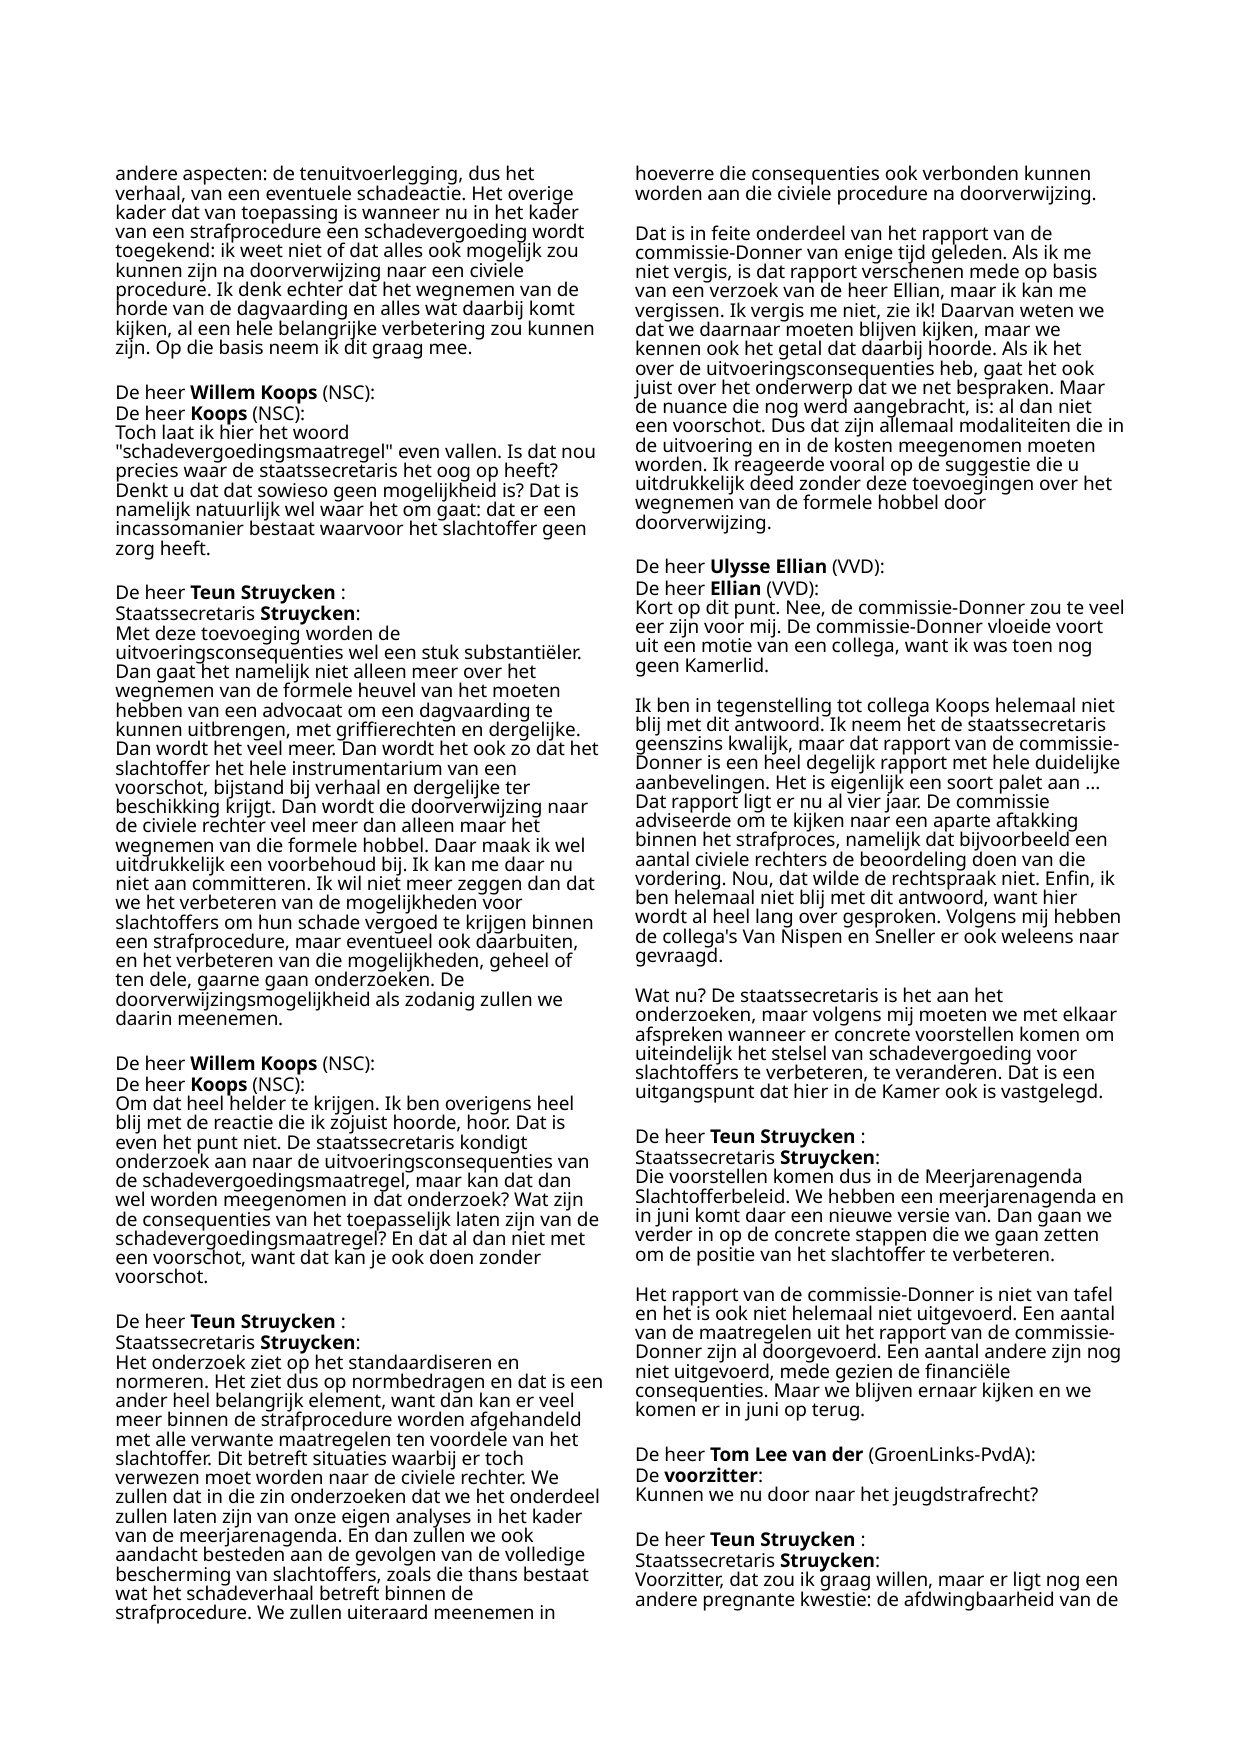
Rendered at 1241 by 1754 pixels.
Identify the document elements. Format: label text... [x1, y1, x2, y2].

text De heer Willem Koops (NSC): [115, 1050, 605, 1076]
text Wat nu? De staatssecretaris is het aan het onderzoeken, maar volgens mij moeten we met elkaar afspreken wanneer er concrete voorstellen komen om uiteindelijk het stelsel van schadevergoeding voor slachtoffers te verbeteren, te veranderen. Dat is een uitgangspunt dat hier in de Kamer ook is vastgelegd. [635, 987, 1125, 1103]
text Staatssecretaris Struycken: [635, 1149, 1125, 1168]
text Ik ben in tegenstelling tot collega Koops helemaal niet blij met dit antwoord. Ik neem het de staatssecretaris geenszins kwalijk, maar dat rapport van de commissie-Donner is een heel degelijk rapport met hele duidelijke aanbevelingen. Het is eigenlijk een soort palet aan ... Dat rapport ligt er nu al vier jaar. De commissie adviseerde om te kijken naar een aparte aftakking binnen het strafproces, namelijk dat bijvoorbeeld een aantal civiele rechters de beoordeling doen van die vordering. Nou, dat wilde de rechtspraak niet. Enfin, ik ben helemaal niet blij met dit antwoord, want hier wordt al heel lang over gesproken. Volgens mij hebben de collega's Van Nispen en Sneller er ook weleens naar gevraagd. [635, 697, 1125, 966]
text De voorzitter: [635, 1467, 1125, 1486]
text De heer Teun Struycken : [115, 1309, 605, 1334]
text hoeverre die consequenties ook verbonden kunnen worden aan die civiele procedure na doorverwijzing. [635, 165, 1125, 204]
text Het onderzoek ziet op het standaardiseren en normeren. Het ziet dus op normbedragen en dat is een ander heel belangrijk element, want dan kan er veel meer binnen de strafprocedure worden afgehandeld met alle verwante maatregelen ten voordele van het slachtoffer. Dit betreft situaties waarbij er toch verwezen moet worden naar de civiele rechter. We zullen dat in die zin onderzoeken dat we het onderdeel zullen laten zijn van onze eigen analyses in het kader van de meerjarenagenda. En dan zullen we ook aandacht besteden aan de gevolgen van de volledige bescherming van slachtoffers, zoals die thans bestaat wat het schadeverhaal betreft binnen de strafprocedure. We zullen uiteraard meenemen in [115, 1354, 605, 1623]
text De heer Koops (NSC): [115, 1076, 605, 1095]
text Staatssecretaris Struycken: [635, 1552, 1125, 1571]
text De heer Teun Struycken : [115, 579, 605, 605]
text Kort op dit punt. Nee, de commissie-Donner zou te veel eer zijn voor mij. De commissie-Donner vloeide voort uit een motie van een collega, want ik was toen nog geen Kamerlid. [635, 599, 1125, 676]
text Dat is in feite onderdeel van het rapport van de commissie-Donner van enige tijd geleden. Als ik me niet vergis, is dat rapport verschenen mede op basis van een verzoek van de heer Ellian, maar ik kan me vergissen. Ik vergis me niet, zie ik! Daarvan weten we dat we daarnaar moeten blijven kijken, maar we kennen ook het getal dat daarbij hoorde. Als ik het over de uitvoeringsconsequenties heb, gaat het ook juist over het onderwerp dat we net bespraken. Maar de nuance die nog werd aangebracht, is: al dan niet een voorschot. Dus dat zijn allemaal modaliteiten die in de uitvoering en in de kosten meegenomen moeten worden. Ik reageerde vooral op de suggestie die u uitdrukkelijk deed zonder deze toevoegingen over het wegnemen van de formele hobbel door doorverwijzing. [635, 224, 1125, 533]
text De heer Ellian (VVD): [635, 579, 1125, 599]
text De heer Koops (NSC): [115, 404, 605, 424]
text De heer Teun Struycken : [635, 1526, 1125, 1552]
text andere aspecten: de tenuitvoerlegging, dus het verhaal, van een eventuele schadeactie. Het overige kader dat van toepassing is wanneer nu in het kader van een strafprocedure een schadevergoeding wordt toegekend: ik weet niet of dat alles ook mogelijk zou kunnen zijn na doorverwijzing naar een civiele procedure. Ik denk echter dat het wegnemen van de horde van de dagvaarding en alles wat daarbij komt kijken, al een hele belangrijke verbetering zou kunnen zijn. Op die basis neem ik dit graag mee. [115, 165, 605, 358]
text De heer Tom Lee van der (GroenLinks-PvdA): [635, 1441, 1125, 1467]
text De heer Willem Koops (NSC): [115, 379, 605, 404]
text Met deze toevoeging worden de uitvoeringsconsequenties wel een stuk substantiëler. Dan gaat het namelijk niet alleen meer over het wegnemen van de formele heuvel van het moeten hebben van een advocaat om een dagvaarding te kunnen uitbrengen, met griffierechten en dergelijke. Dan wordt het veel meer. Dan wordt het ook zo dat het slachtoffer het hele instrumentarium van een voorschot, bijstand bij verhaal en dergelijke ter beschikking krijgt. Dan wordt die doorverwijzing naar de civiele rechter veel meer dan alleen maar het wegnemen van die formele hobbel. Daar maak ik wel uitdrukkelijk een voorbehoud bij. Ik kan me daar nu niet aan committeren. Ik wil niet meer zeggen dan dat we het verbeteren van de mogelijkheden voor slachtoffers om hun schade vergoed te krijgen binnen een strafprocedure, maar eventueel ook daarbuiten, en het verbeteren van die mogelijkheden, geheel of ten dele, gaarne gaan onderzoeken. De doorverwijzingsmogelijkheid als zodanig zullen we daarin meenemen. [115, 624, 605, 1029]
text De heer Ulysse Ellian (VVD): [635, 554, 1125, 579]
text Voorzitter, dat zou ik graag willen, maar er ligt nog een andere pregnante kwestie: de afdwingbaarheid van de [635, 1571, 1125, 1610]
text De heer Teun Struycken : [635, 1123, 1125, 1149]
text Toch laat ik hier het woord "schadevergoedingsmaatregel" even vallen. Is dat nou precies waar de staatssecretaris het oog op heeft? Denkt u dat dat sowieso geen mogelijkheid is? Dat is namelijk natuurlijk wel waar het om gaat: dat er een incassomanier bestaat waarvoor het slachtoffer geen zorg heeft. [115, 424, 605, 559]
text Kunnen we nu door naar het jeugdstrafrecht? [635, 1486, 1125, 1506]
text Staatssecretaris Struycken: [115, 605, 605, 624]
text Staatssecretaris Struycken: [115, 1334, 605, 1354]
text Om dat heel helder te krijgen. Ik ben overigens heel blij met de reactie die ik zojuist hoorde, hoor. Dat is even het punt niet. De staatssecretaris kondigt onderzoek aan naar de uitvoeringsconsequenties van de schadevergoedingsmaatregel, maar kan dat dan wel worden meegenomen in dat onderzoek? Wat zijn de consequenties van het toepasselijk laten zijn van de schadevergoedingsmaatregel? En dat al dan niet met een voorschot, want dat kan je ook doen zonder voorschot. [115, 1095, 605, 1288]
text Die voorstellen komen dus in de Meerjarenagenda Slachtofferbeleid. We hebben een meerjarenagenda en in juni komt daar een nieuwe versie van. Dan gaan we verder in op de concrete stappen die we gaan zetten om de positie van het slachtoffer te verbeteren. [635, 1168, 1125, 1265]
text Het rapport van de commissie-Donner is niet van tafel en het is ook niet helemaal niet uitgevoerd. Een aantal van de maatregelen uit het rapport van de commissie-Donner zijn al doorgevoerd. Een aantal andere zijn nog niet uitgevoerd, mede gezien de financiële consequenties. Maar we blijven ernaar kijken en we komen er in juni op terug. [635, 1286, 1125, 1421]
